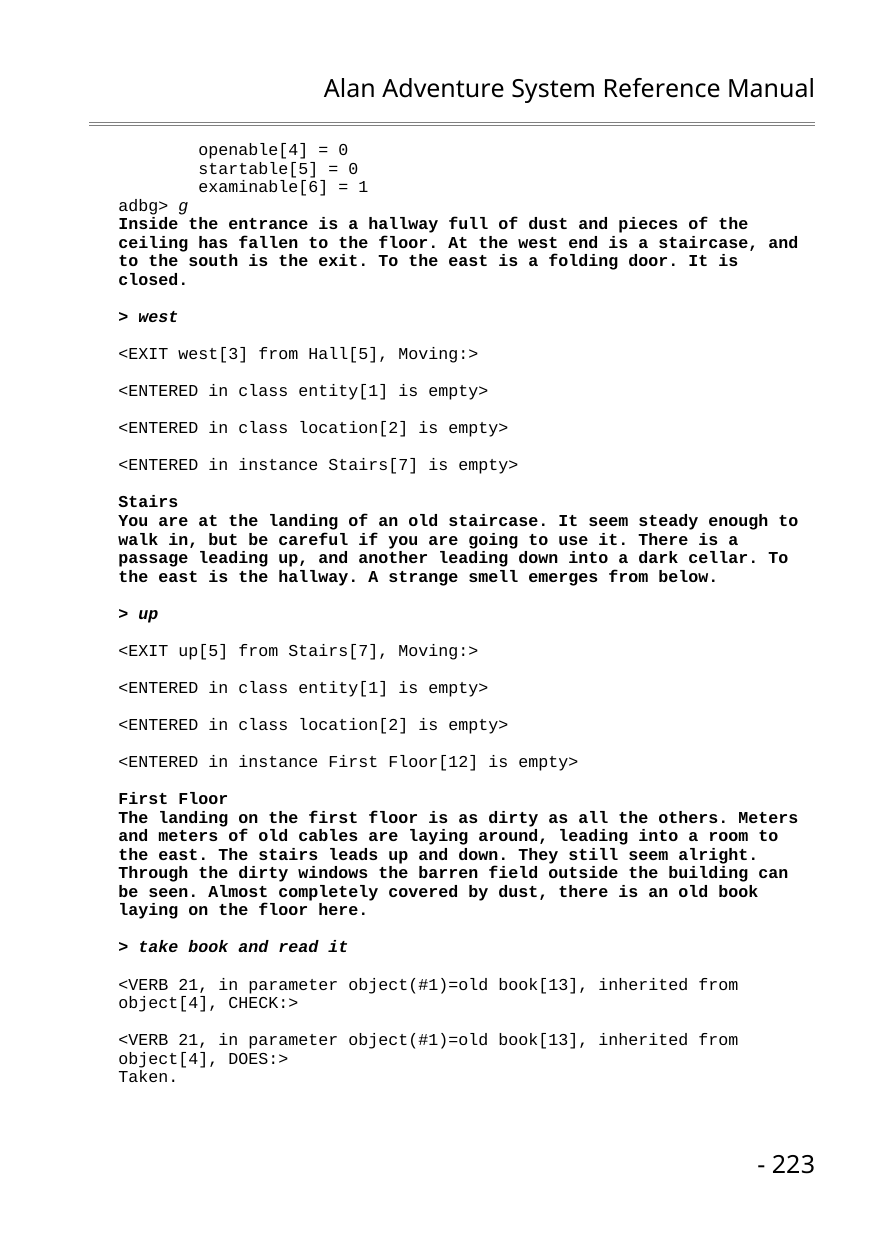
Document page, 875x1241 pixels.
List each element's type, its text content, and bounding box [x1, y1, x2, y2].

text <ENTERED in class location[2] is empty> [118, 717, 815, 735]
text First Floor [118, 791, 815, 809]
text <ENTERED in class entity[1] is empty> [118, 383, 815, 402]
text <ENTERED in class location[2] is empty> [118, 420, 815, 439]
text Stairs [118, 494, 815, 513]
text openable[4] = 0 [118, 142, 815, 161]
text Inside the entrance is a hallway full of dust and pieces of the [118, 216, 815, 235]
text <VERB 21, in parameter object(#1)=old book[13], inherited from object[4], CHECK:> [118, 976, 815, 1013]
text Taken. [118, 1069, 815, 1088]
text <EXIT up[5] from Stairs[7], Moving:> [118, 643, 815, 661]
text ceiling has fallen to the floor. At the west end is a staircase, and to the south is the exit. To the east is a folding door. It is closed. [118, 235, 815, 290]
text You are at the landing of an old staircase. It seem steady enough to walk in, but be careful if you are going to use it. There is a passage leading up, and another leading down into a dark cellar. To the east is the hallway. A strange smell emerges from below. [118, 513, 815, 587]
text <ENTERED in instance Stairs[7] is empty> [118, 457, 815, 476]
text <EXIT west[3] from Hall[5], Moving:> [118, 346, 815, 364]
text startable[5] = 0 [118, 161, 815, 179]
text adbg> g [118, 198, 815, 216]
text > up [118, 606, 815, 624]
text <VERB 21, in parameter object(#1)=old book[13], inherited from object[4], DOES:> [118, 1032, 815, 1069]
text > west [118, 309, 815, 327]
text > take book and read it [118, 939, 815, 958]
text The landing on the first floor is as dirty as all the others. Meters and meters of old cables are laying around, leading into a room to the east. The stairs leads up and down. They still seem alright. Through the dirty windows the barren field outside the building can be seen. Almost completely covered by dust, there is an old book laying on the floor here. [118, 809, 815, 921]
text examinable[6] = 1 [118, 179, 815, 198]
text <ENTERED in class entity[1] is empty> [118, 680, 815, 698]
text <ENTERED in instance First Floor[12] is empty> [118, 754, 815, 772]
